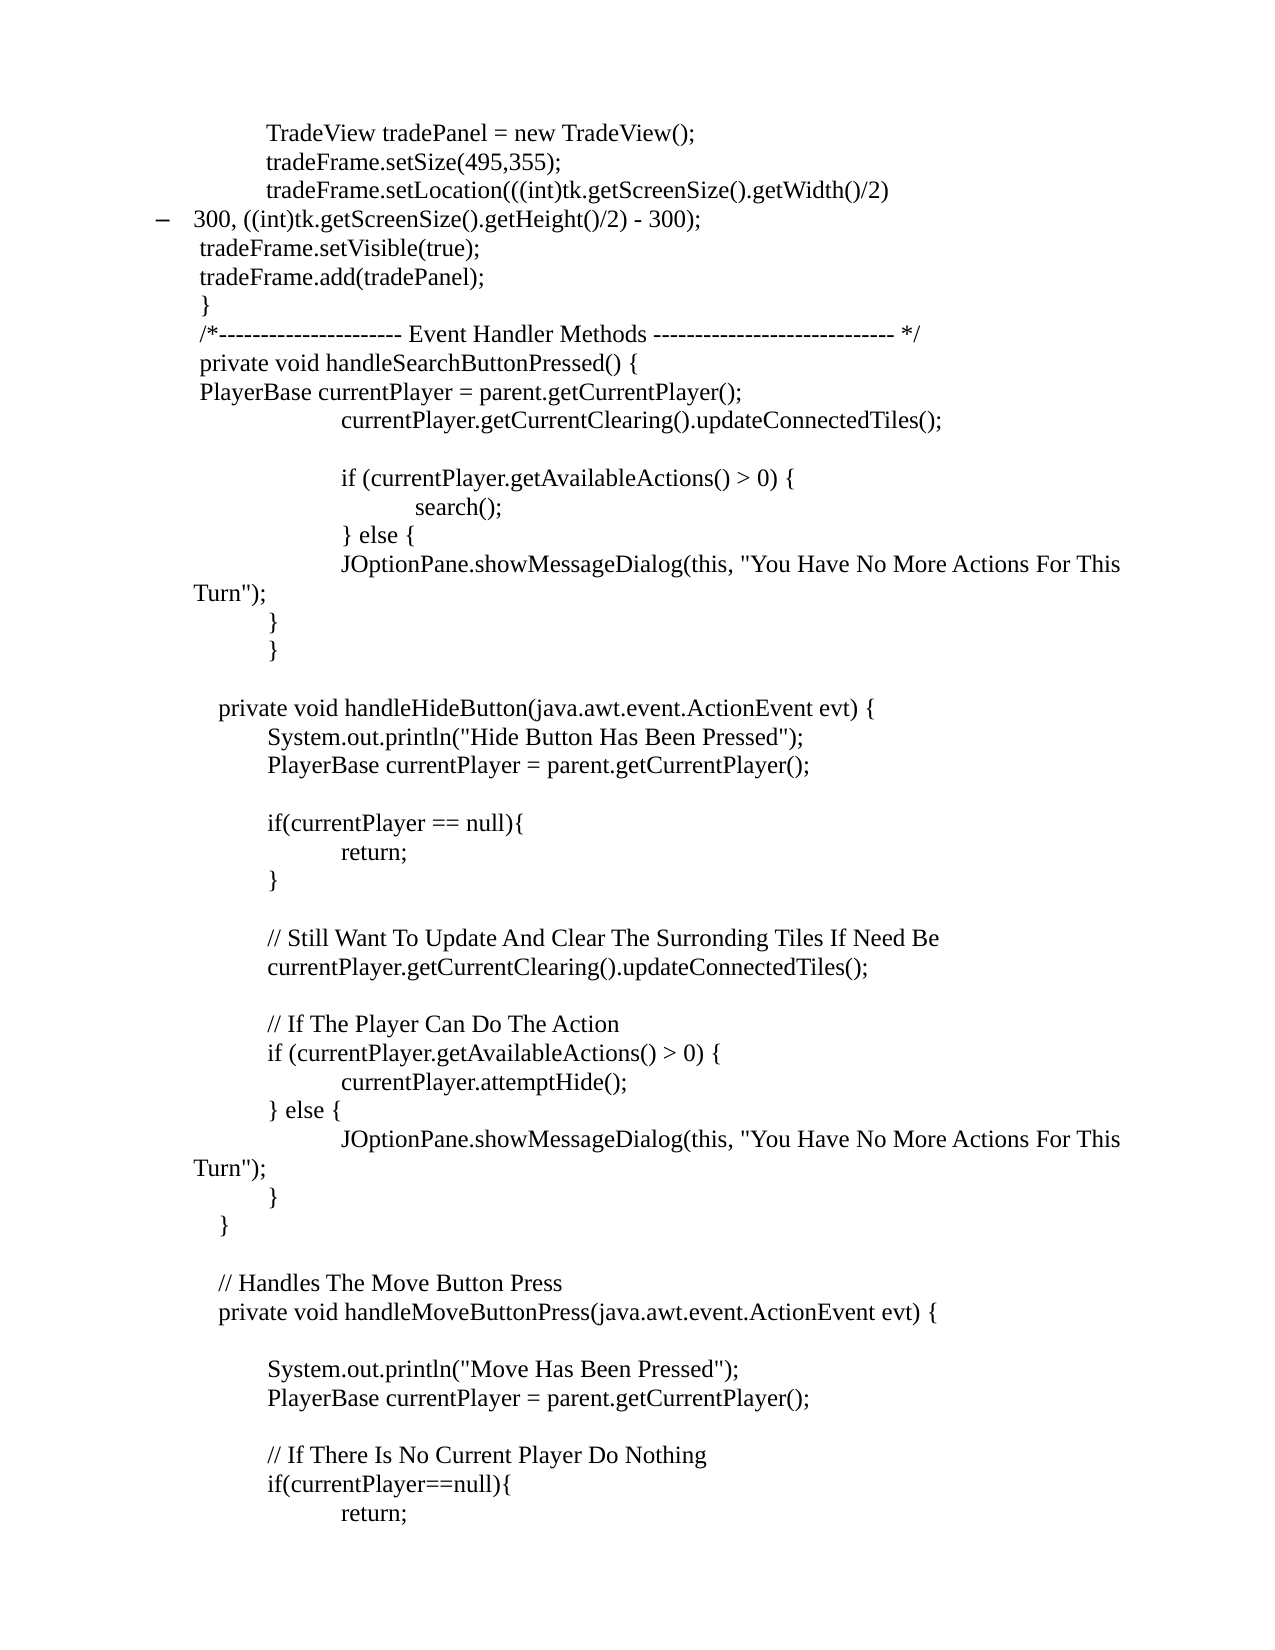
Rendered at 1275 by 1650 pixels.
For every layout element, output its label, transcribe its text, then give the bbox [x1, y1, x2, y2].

text TradeView tradePanel = new TradeView(); tradeFrame.setSize(495,355); tradeFrame.setLocation(((int)tk.getScreenSize().getWidth()/2) [118, 118, 1157, 204]
list 300, ((int)tk.getScreenSize().getHeight()/2) - 300); tradeFrame.setVisible(true); tradeFrame.add(tradePanel); } /*---------------------- Event Handler Methods ----------------------------- */ private void handleSearchButtonPressed() { PlayerBase currentPlayer = parent.getCurrentPlayer(); currentPlayer.getCurrentClearing().updateConnectedTiles(); if (currentPlayer.getAvailableActions() > 0) { search(); } else { JOptionPane.showMessageDialog(this, "You Have No More Actions For This Turn"); } } private void handleHideButton(java.awt.event.ActionEvent evt) { System.out.println("Hide Button Has Been Pressed"); PlayerBase currentPlayer = parent.getCurrentPlayer(); if(currentPlayer == null){ return; } // Still Want To Update And Clear The Surronding Tiles If Need Be currentPlayer.getCurrentClearing().updateConnectedTiles(); // If The Player Can Do The Action if (currentPlayer.getAvailableActions() > 0) { currentPlayer.attemptHide(); } else { JOptionPane.showMessageDialog(this, "You Have No More Actions For This Turn"); } } // Handles The Move Button Press private void handleMoveButtonPress(java.awt.event.ActionEvent evt) { System.out.println("Move Has Been Pressed"); PlayerBase currentPlayer = parent.getCurrentPlayer(); // If There Is No Current Player Do Nothing if(currentPlayer==null){ return; [156, 204, 1157, 1527]
